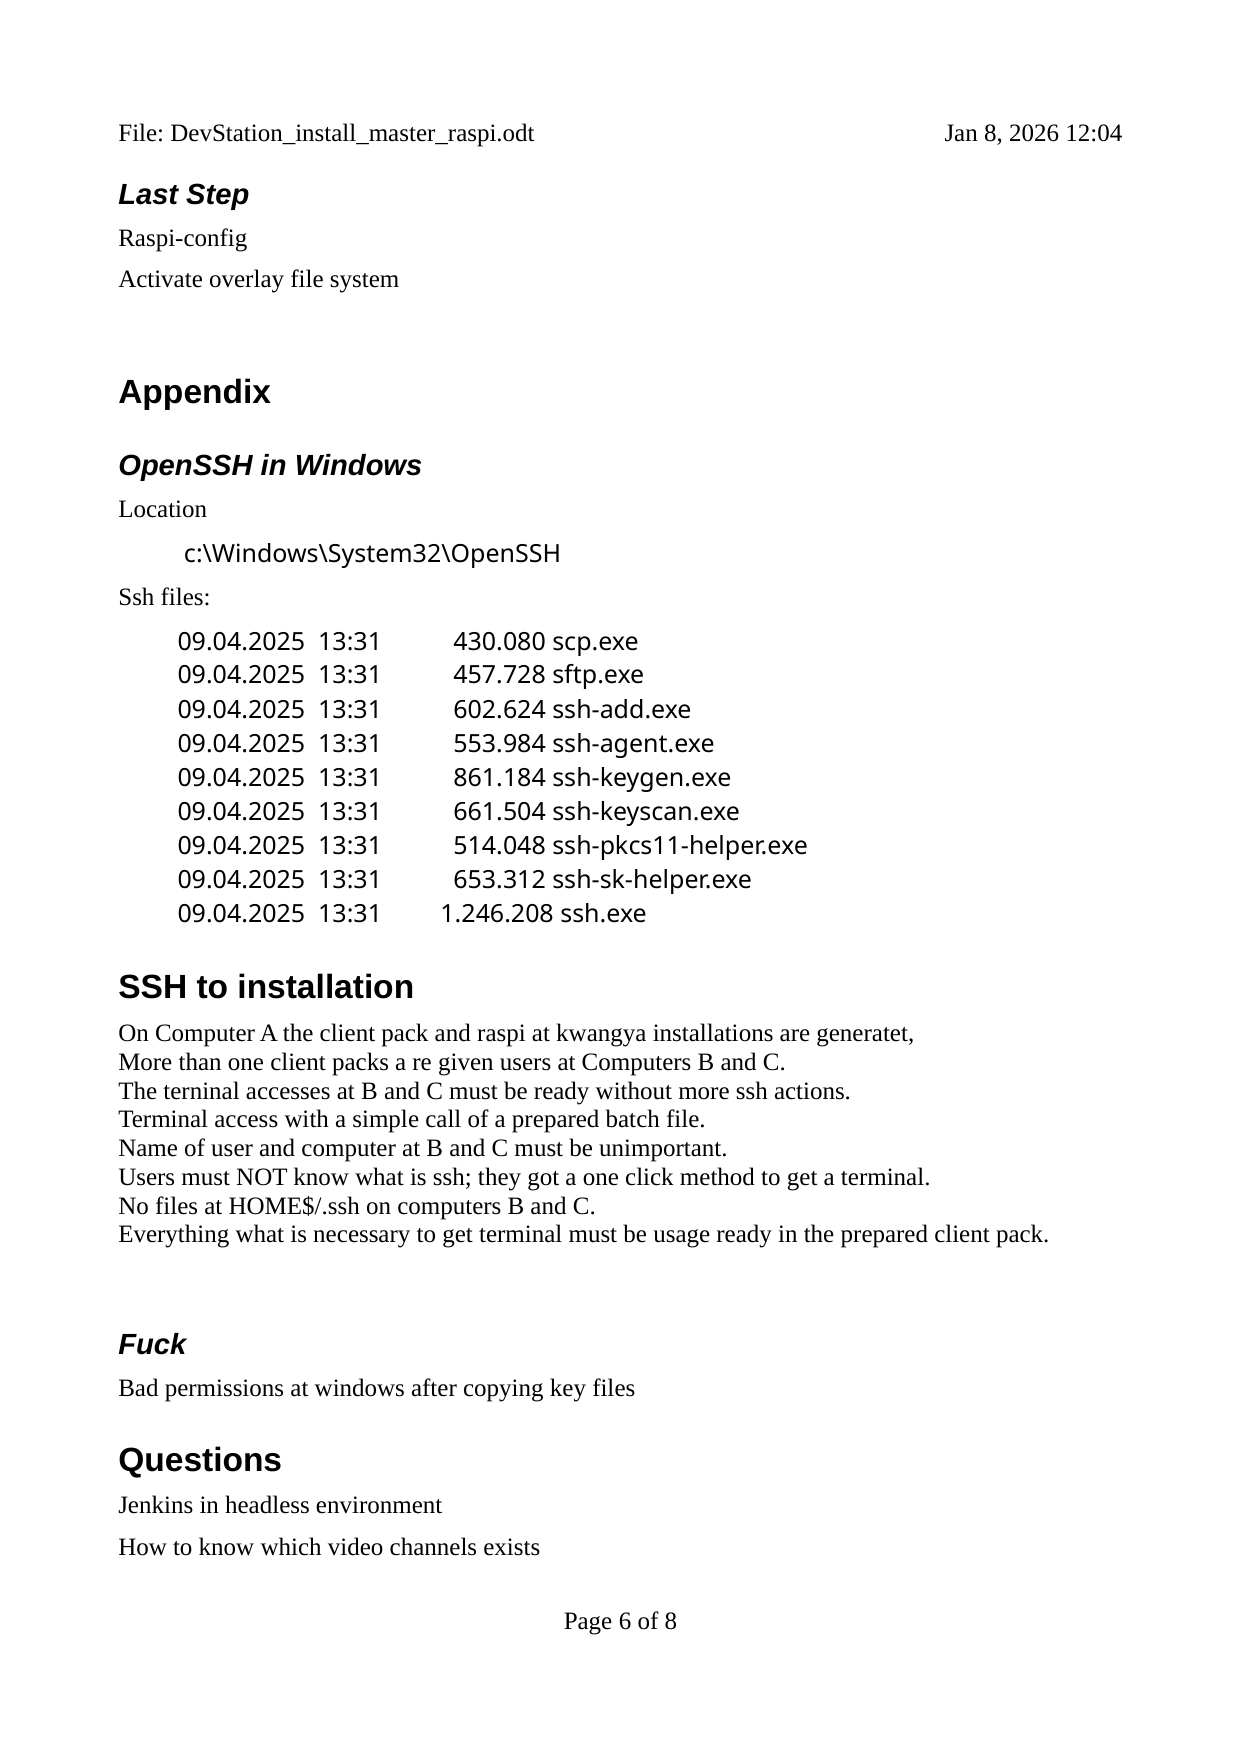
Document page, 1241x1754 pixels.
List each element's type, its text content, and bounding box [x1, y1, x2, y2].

text Jenkins in headless environment [118, 1491, 1122, 1519]
subtitle SSH to installation [118, 967, 1122, 1006]
subtitle Questions [118, 1439, 1122, 1478]
subtitle Fuck [118, 1327, 1122, 1361]
text Location [118, 494, 1122, 523]
text Bad permissions at windows after copying key files [118, 1373, 1122, 1402]
text How to know which video channels exists [118, 1532, 1122, 1561]
text Activate overlay file system [118, 264, 1122, 293]
subtitle OpenSSH in Windows [118, 448, 1122, 482]
text Raspi-config [118, 223, 1122, 252]
text On Computer A the client pack and raspi at kwangya installations are generatet, More than one client packs a re given users at Computers B and C. The terninal accesses at B and C must be ready without more ssh actions. Terminal access with a simple call of a prepared batch file. Name of user and computer at B and C must be unimportant. Users must NOT know what is ssh; they got a one click method to get a terminal. No files at HOME$/.ssh on computers B and C. Everything what is necessary to get terminal must be usage ready in the prepared client pack. [118, 1018, 1122, 1248]
text Ssh files: [118, 582, 1122, 611]
text 09.04.2025 13:31 430.080 scp.exe 09.04.2025 13:31 457.728 sftp.exe 09.04.2025 13:31 602.624 ssh-add.exe 09.04.2025 13:31 553.984 ssh-agent.exe 09.04.2025 13:31 861.184 ssh-keygen.exe 09.04.2025 13:31 661.504 ssh-keyscan.exe 09.04.2025 13:31 514.048 ssh-pkcs11-helper.exe 09.04.2025 13:31 653.312 ssh-sk-helper.exe 09.04.2025 13:31 1.246.208 ssh.exe [177, 623, 1122, 930]
text c:\Windows\System32\OpenSSH [177, 535, 1122, 569]
subtitle Last Step [118, 177, 1122, 211]
subtitle Appendix [118, 372, 1122, 411]
